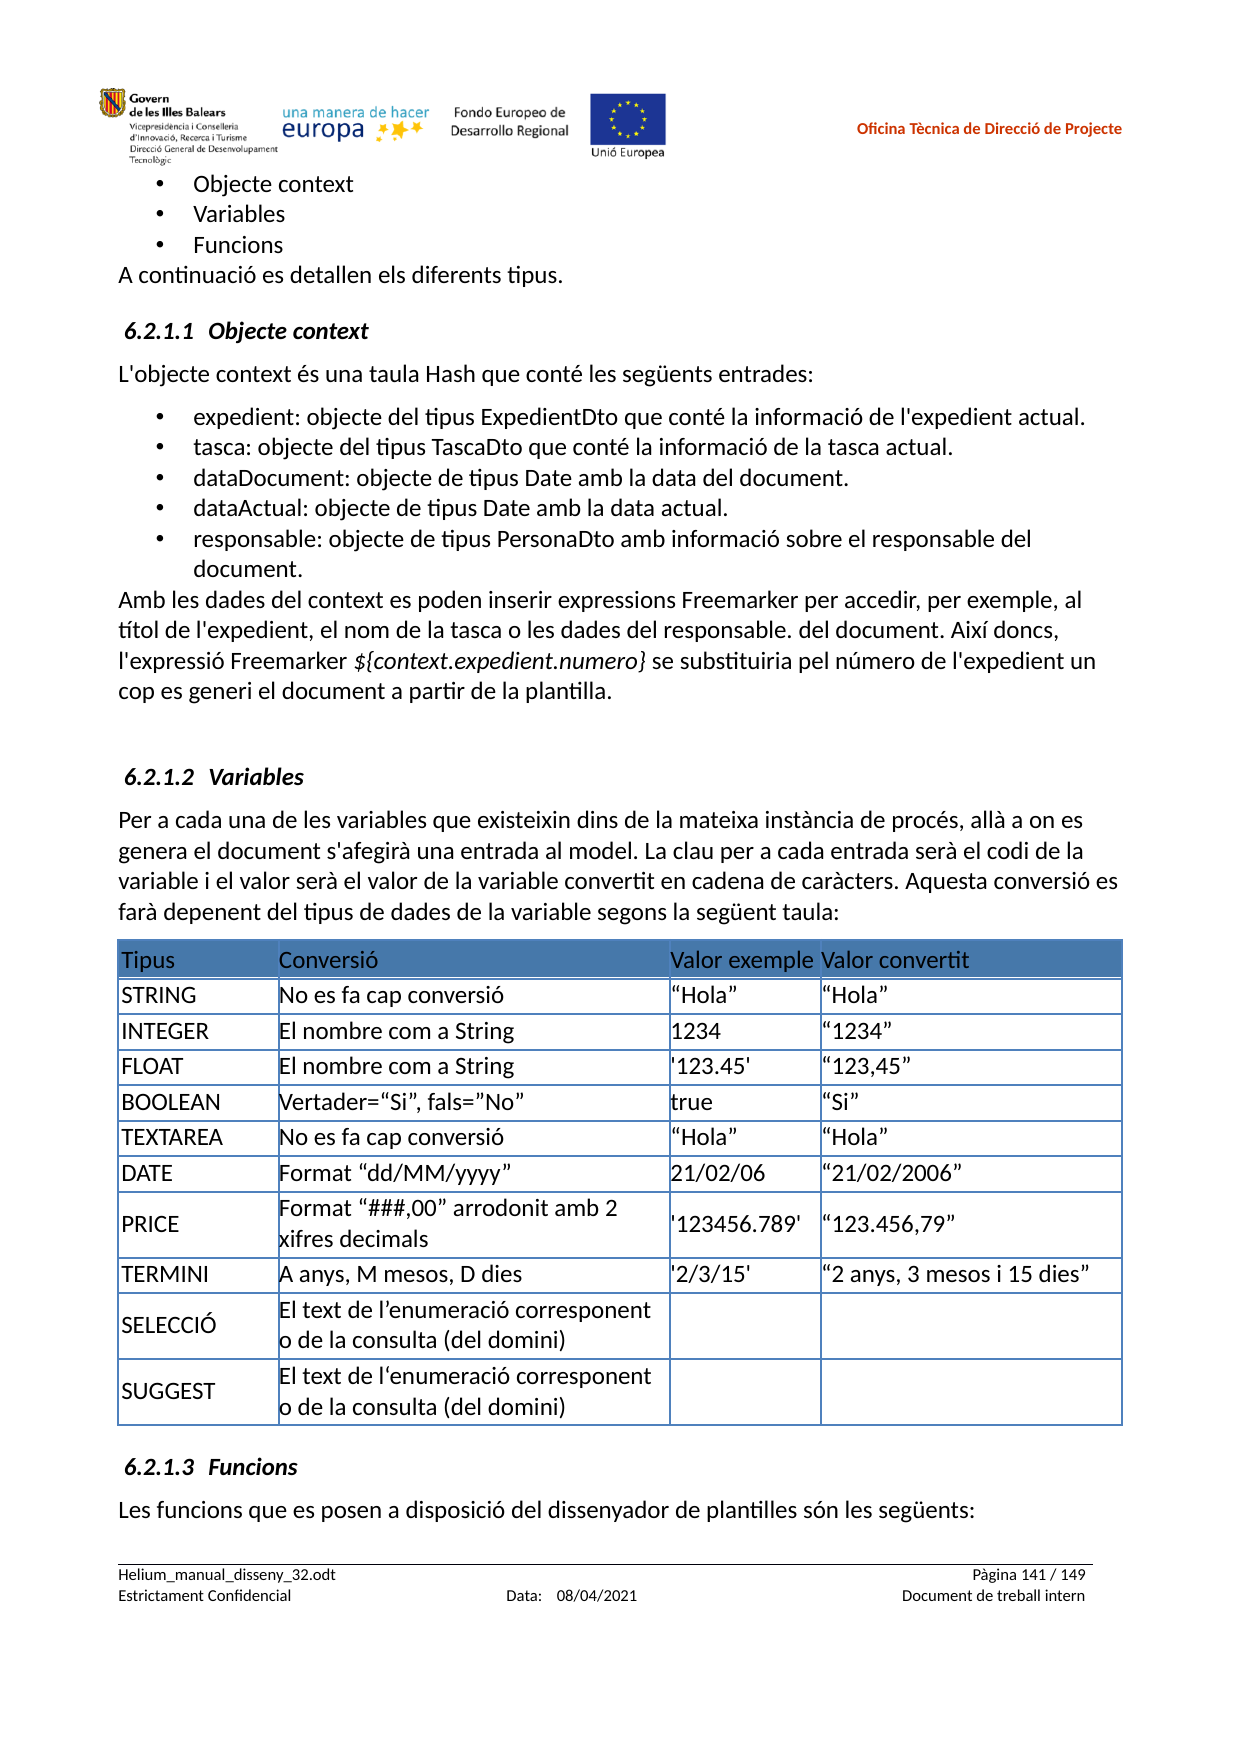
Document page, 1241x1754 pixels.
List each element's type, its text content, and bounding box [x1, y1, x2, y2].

list Variables [156, 198, 1122, 229]
table_cell Vertader=“Si”, fals=”No” [280, 1086, 669, 1119]
table_cell [822, 1360, 1121, 1424]
list dataActual: objecte de tipus Date amb la data actual. [156, 492, 1122, 523]
table_cell El nombre com a String [280, 1051, 669, 1084]
table_cell “Hola” [671, 980, 820, 1013]
table_cell DATE [119, 1157, 278, 1191]
table_header Tipus [119, 941, 278, 977]
table_cell [671, 1360, 820, 1424]
list Funcions [156, 229, 1122, 259]
table_cell Format “###,00” arrodonit amb 2 xifres decimals [280, 1193, 669, 1257]
subtitle Variables [118, 762, 1122, 792]
table_cell A anys, M mesos, D dies [280, 1259, 669, 1292]
subtitle Objecte context [118, 315, 1122, 345]
text A continuació es detallen els diferents tipus. [118, 259, 1122, 290]
table_cell “21/02/2006” [822, 1157, 1121, 1191]
list expedient: objecte del tipus ExpedientDto que conté la informació de l'expedient actual. [156, 401, 1122, 431]
text Les funcions que es posen a disposició del dissenyador de plantilles són les següents: [118, 1494, 1122, 1524]
table_cell “1234” [822, 1015, 1121, 1048]
table_cell FLOAT [119, 1051, 278, 1084]
table_cell “2 anys, 3 mesos i 15 dies” [822, 1259, 1121, 1292]
table_cell 1234 [671, 1015, 820, 1048]
table_cell No es fa cap conversió [280, 1122, 669, 1155]
table_cell TEXTAREA [119, 1122, 278, 1155]
list responsable: objecte de tipus PersonaDto amb informació sobre el responsable del document. [156, 523, 1122, 584]
table_cell SUGGEST [119, 1360, 278, 1424]
table_cell [822, 1294, 1121, 1358]
table_cell [671, 1294, 820, 1358]
table_cell El nombre com a String [280, 1015, 669, 1048]
table_header Valor exemple [671, 941, 820, 977]
table_cell El text de l’enumeració corresponent o de la consulta (del domini) [280, 1294, 669, 1358]
list tasca: objecte del tipus TascaDto que conté la informació de la tasca actual. [156, 431, 1122, 462]
table_cell El text de l‘enumeració corresponent o de la consulta (del domini) [280, 1360, 669, 1424]
table_cell TERMINI [119, 1259, 278, 1292]
table_header Valor convertit [822, 941, 1121, 977]
text Amb les dades del context es poden inserir expressions Freemarker per accedir, per exemple, al títol de l'expedient, el nom de la tasca o les dades del responsable. del document. Així doncs, l'expressió Freemarker ${context.expedient.numero} se substituiria pel número de l'expedient un cop es generi el document a partir de la plantilla. [118, 584, 1122, 706]
table_cell “Hola” [822, 1122, 1121, 1155]
table_cell true [671, 1086, 820, 1119]
table_cell 21/02/06 [671, 1157, 820, 1191]
picture [99, 87, 668, 166]
text Per a cada una de les variables que existeixin dins de la mateixa instància de procés, allà a on es genera el document s'afegirà una entrada al model. La clau per a cada entrada serà el codi de la variable i el valor serà el valor de la variable convertit en cadena de caràcters. Aquesta conversió es farà depenent del tipus de dades de la variable segons la següent taula: [118, 804, 1122, 926]
table_cell '123.45' [671, 1051, 820, 1084]
table_cell SELECCIÓ [119, 1294, 278, 1358]
text L'objecte context és una taula Hash que conté les següents entrades: [118, 358, 1122, 388]
table_cell PRICE [119, 1193, 278, 1257]
list Objecte context [156, 168, 1122, 198]
list dataDocument: objecte de tipus Date amb la data del document. [156, 462, 1122, 492]
table_cell No es fa cap conversió [280, 980, 669, 1013]
table_cell '2/3/15' [671, 1259, 820, 1292]
table_cell “Hola” [822, 980, 1121, 1013]
table_cell “123.456,79” [822, 1193, 1121, 1257]
table_cell INTEGER [119, 1015, 278, 1048]
table_header Conversió [280, 941, 669, 977]
table_cell “Si” [822, 1086, 1121, 1119]
table_cell “Hola” [671, 1122, 820, 1155]
table_cell “123,45” [822, 1051, 1121, 1084]
subtitle Funcions [118, 1451, 1122, 1482]
table_cell '123456.789' [671, 1193, 820, 1257]
table_cell BOOLEAN [119, 1086, 278, 1119]
table_cell STRING [119, 980, 278, 1013]
table_cell Format “dd/MM/yyyy” [280, 1157, 669, 1191]
